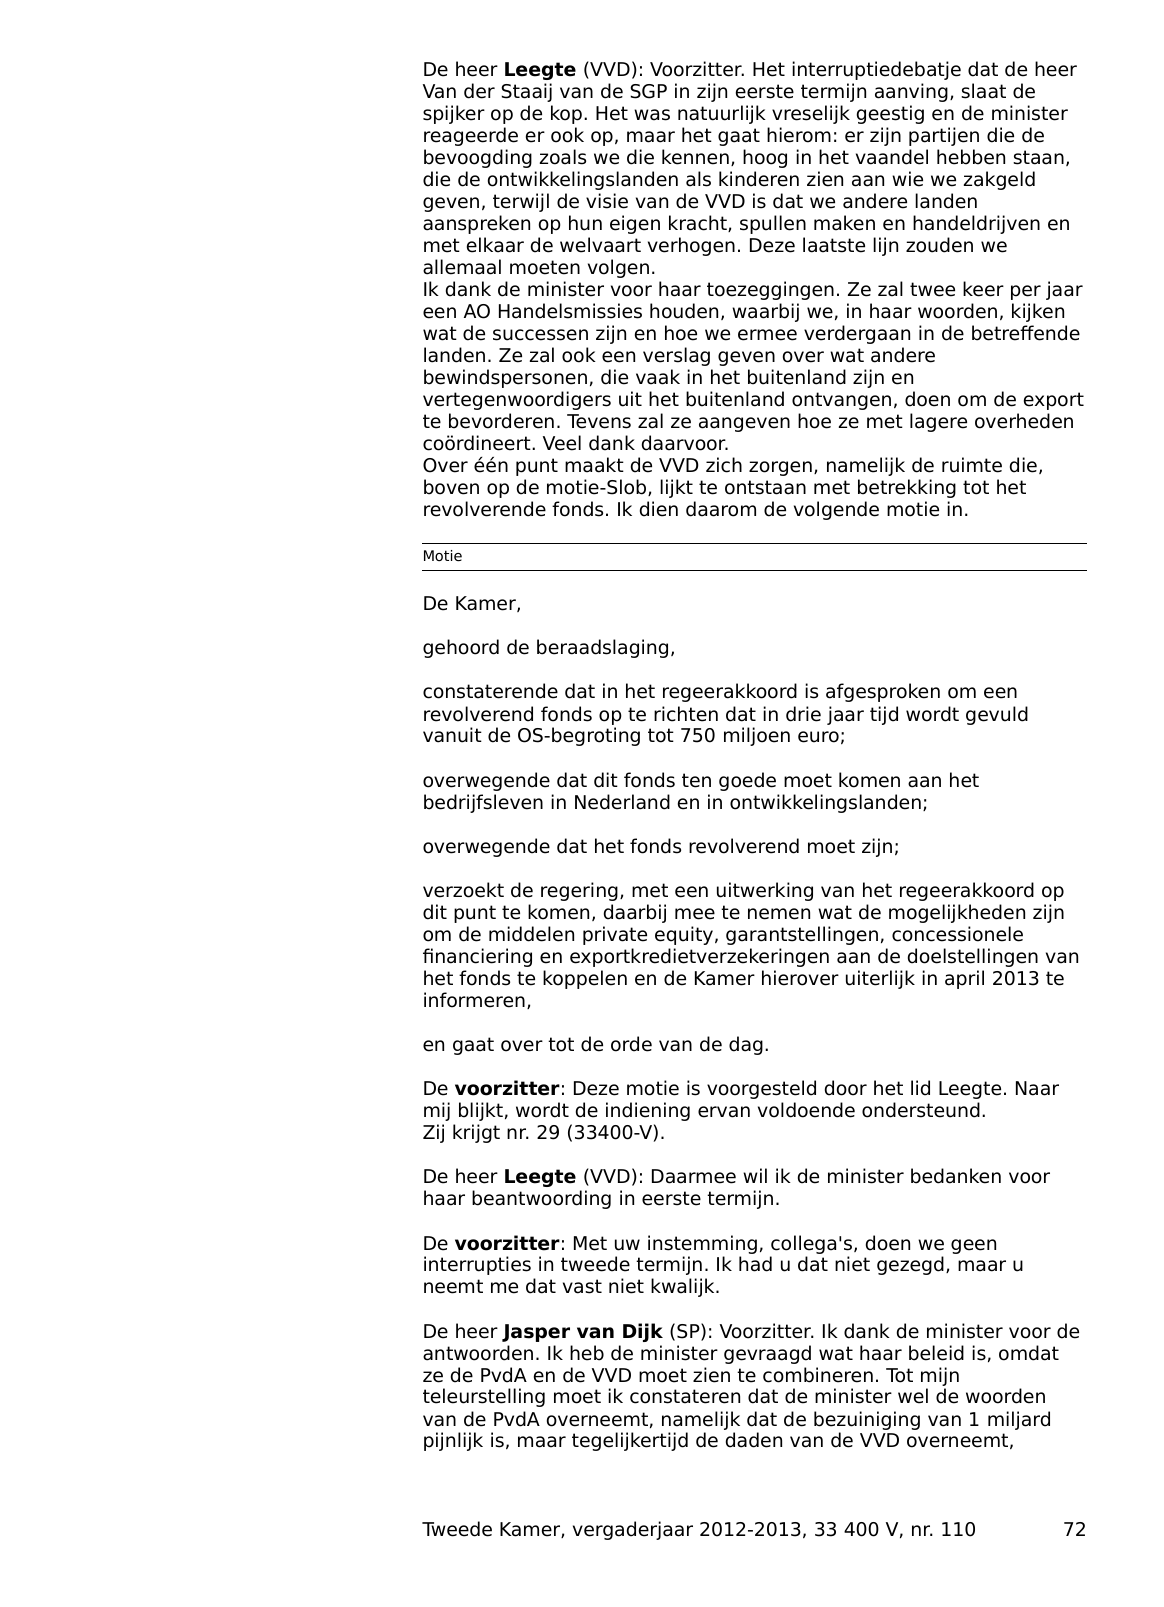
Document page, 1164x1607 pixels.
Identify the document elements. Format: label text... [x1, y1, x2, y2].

text overwegende dat dit fonds ten goede moet komen aan het bedrijfsleven in Nederland en in ontwikkelingslanden; [422, 769, 1087, 813]
text Over één punt maakt de VVD zich zorgen, namelijk de ruimte die, boven op de motie-Slob, lijkt te ontstaan met betrekking tot het revolverende fonds. Ik dien daarom de volgende motie in. [422, 455, 1087, 521]
text gehoord de beraadslaging, [422, 637, 1087, 659]
text De voorzitter: Deze motie is voorgesteld door het lid Leegte. Naar mij blijkt, wordt de indiening ervan voldoende ondersteund. [422, 1078, 1087, 1122]
text De Kamer, [422, 593, 1087, 615]
text De heer Leegte (VVD): Daarmee wil ik de minister bedanken voor haar beantwoording in eerste termijn. [422, 1166, 1087, 1210]
text verzoekt de regering, met een uitwerking van het regeerakkoord op dit punt te komen, daarbij mee te nemen wat de mogelijkheden zijn om de middelen private equity, garantstellingen, concessionele financiering en exportkredietverzekeringen aan de doelstellingen van het fonds te koppelen en de Kamer hierover uiterlijk in april 2013 te informeren, [422, 880, 1087, 1012]
text overwegende dat het fonds revolverend moet zijn; [422, 836, 1087, 858]
table_header Motie [422, 544, 1087, 570]
text constaterende dat in het regeerakkoord is afgesproken om een revolverend fonds op te richten dat in drie jaar tijd wordt gevuld vanuit de OS-begroting tot 750 miljoen euro; [422, 681, 1087, 747]
text Ik dank de minister voor haar toezeggingen. Ze zal twee keer per jaar een AO Handelsmissies houden, waarbij we, in haar woorden, kijken wat de successen zijn en hoe we ermee verdergaan in de betreffende landen. Ze zal ook een verslag geven over wat andere bewindspersonen, die vaak in het buitenland zijn en vertegenwoordigers uit het buitenland ontvangen, doen om de export te bevorderen. Tevens zal ze aangeven hoe ze met lagere overheden coördineert. Veel dank daarvoor. [422, 279, 1087, 455]
text De voorzitter: Met uw instemming, collega's, doen we geen interrupties in tweede termijn. Ik had u dat niet gezegd, maar u neemt me dat vast niet kwalijk. [422, 1232, 1087, 1298]
text De heer Jasper van Dijk (SP): Voorzitter. Ik dank de minister voor de antwoorden. Ik heb de minister gevraagd wat haar beleid is, omdat ze de PvdA en de VVD moet zien te combineren. Tot mijn teleurstelling moet ik constateren dat de minister wel de woorden van de PvdA overneemt, namelijk dat de bezuiniging van 1 miljard pijnlijk is, maar tegelijkertijd de daden van de VVD overneemt, [422, 1321, 1087, 1452]
text De heer Leegte (VVD): Voorzitter. Het interruptiedebatje dat de heer Van der Staaij van de SGP in zijn eerste termijn aanving, slaat de spijker op de kop. Het was natuurlijk vreselijk geestig en de minister reageerde er ook op, maar het gaat hierom: er zijn partijen die de bevoogding zoals we die kennen, hoog in het vaandel hebben staan, die de ontwikkelingslanden als kinderen zien aan wie we zakgeld geven, terwijl de visie van de VVD is dat we andere landen aanspreken op hun eigen kracht, spullen maken en handeldrijven en met elkaar de welvaart verhogen. Deze laatste lijn zouden we allemaal moeten volgen. [422, 59, 1087, 279]
text Zij krijgt nr. 29 (33400-V). [422, 1122, 1087, 1144]
text en gaat over tot de orde van de dag. [422, 1034, 1087, 1056]
